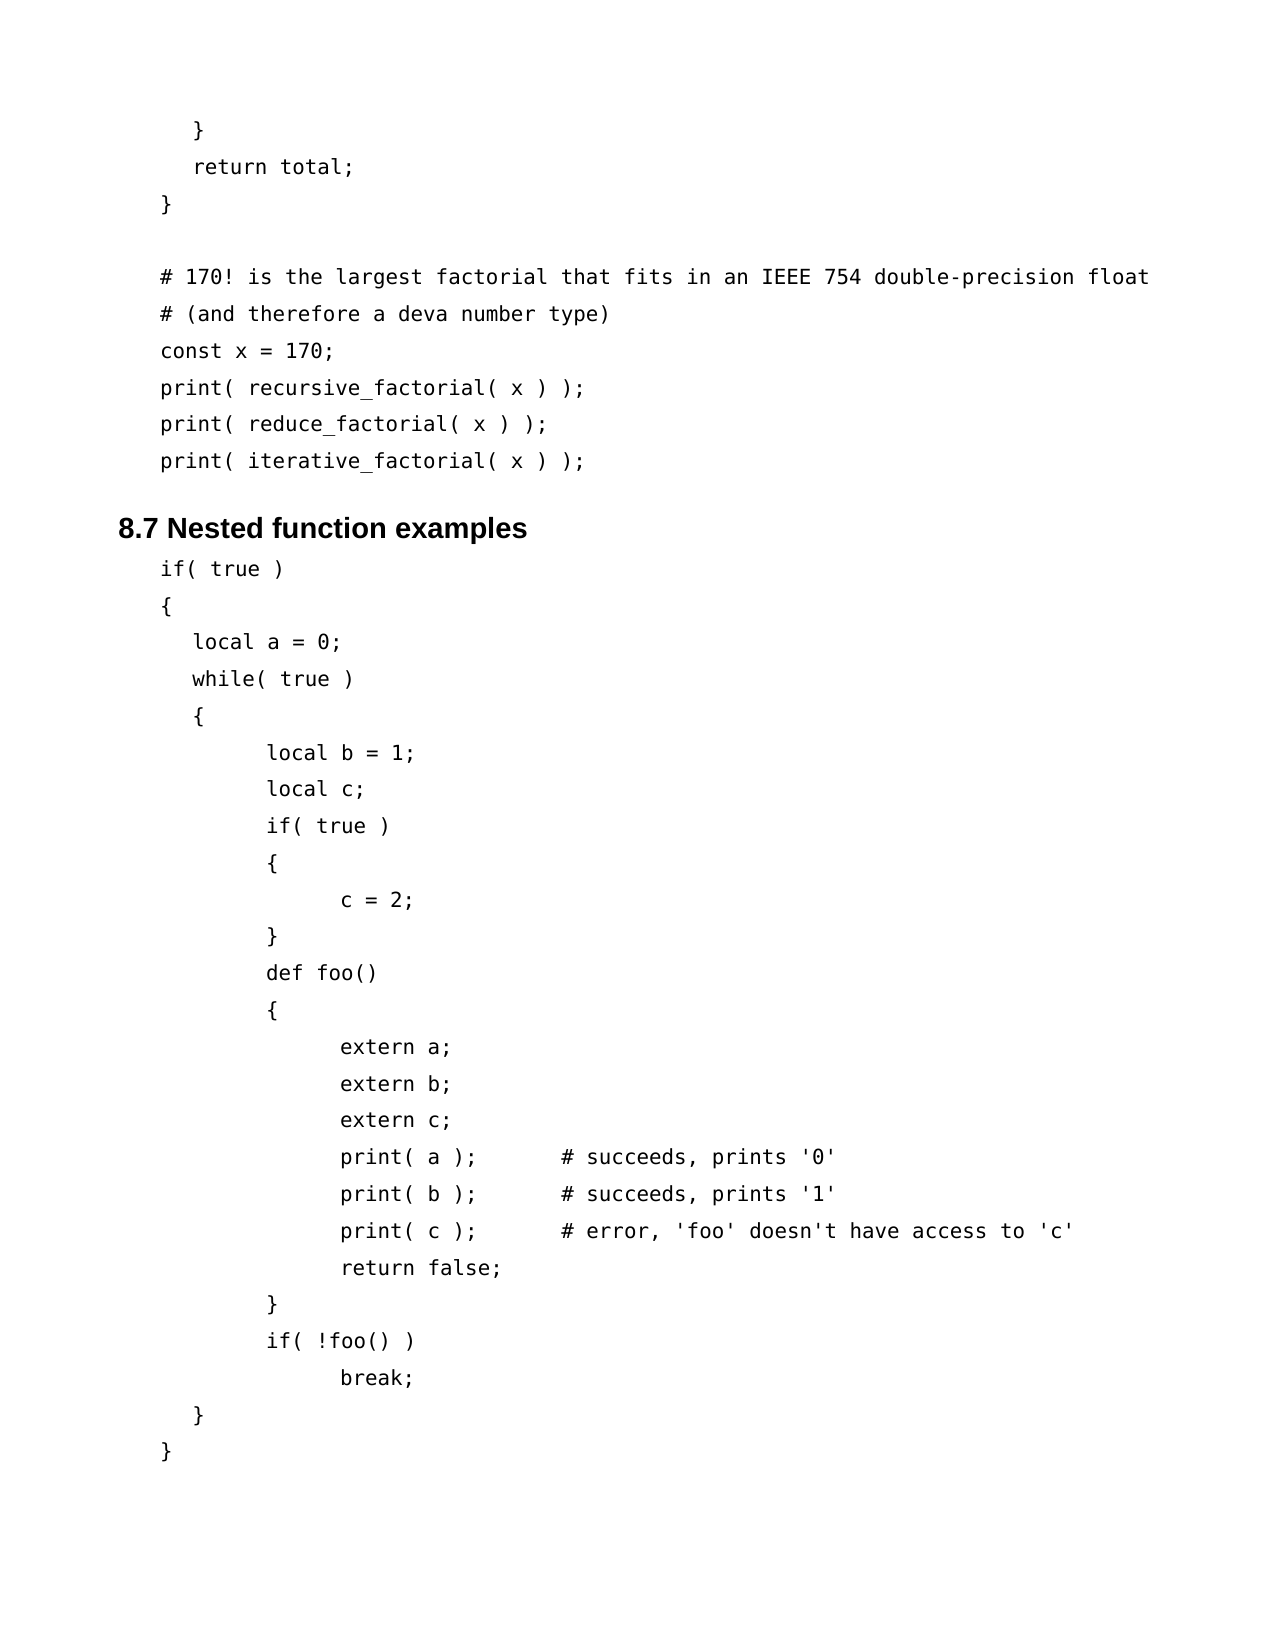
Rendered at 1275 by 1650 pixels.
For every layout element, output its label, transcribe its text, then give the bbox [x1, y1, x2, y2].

text { [118, 998, 1157, 1022]
text { [118, 594, 1157, 618]
text const x = 170; [118, 339, 1157, 363]
text def foo() [118, 961, 1157, 986]
text print( reduce_factorial( x ) ); [118, 412, 1157, 437]
text break; [118, 1366, 1157, 1390]
text } [118, 1292, 1157, 1317]
text } [118, 1403, 1157, 1427]
text while( true ) [118, 667, 1157, 691]
subtitle 8.7 Nested function examples [118, 511, 1157, 544]
text { [118, 851, 1157, 875]
text extern c; [118, 1108, 1157, 1133]
text return false; [118, 1256, 1157, 1280]
text if( true ) [118, 557, 1157, 581]
text print( b ); # succeeds, prints '1' [118, 1182, 1157, 1206]
text { [118, 704, 1157, 728]
text print( iterative_factorial( x ) ); [118, 449, 1157, 473]
text if( true ) [118, 814, 1157, 838]
text print( a ); # succeeds, prints '0' [118, 1145, 1157, 1169]
text # (and therefore a deva number type) [118, 302, 1157, 326]
text local c; [118, 777, 1157, 802]
text } [118, 1439, 1157, 1464]
text return total; [118, 155, 1157, 179]
text extern b; [118, 1072, 1157, 1096]
text print( c ); # error, 'foo' doesn't have access to 'c' [118, 1219, 1157, 1243]
text c = 2; [118, 888, 1157, 912]
text extern a; [118, 1035, 1157, 1059]
text local b = 1; [118, 741, 1157, 765]
text print( recursive_factorial( x ) ); [118, 376, 1157, 400]
text local a = 0; [118, 630, 1157, 655]
text if( !foo() ) [118, 1329, 1157, 1353]
text } [118, 924, 1157, 949]
text } [118, 192, 1157, 216]
text # 170! is the largest factorial that fits in an IEEE 754 double-precision float [118, 265, 1157, 289]
text } [118, 118, 1157, 142]
